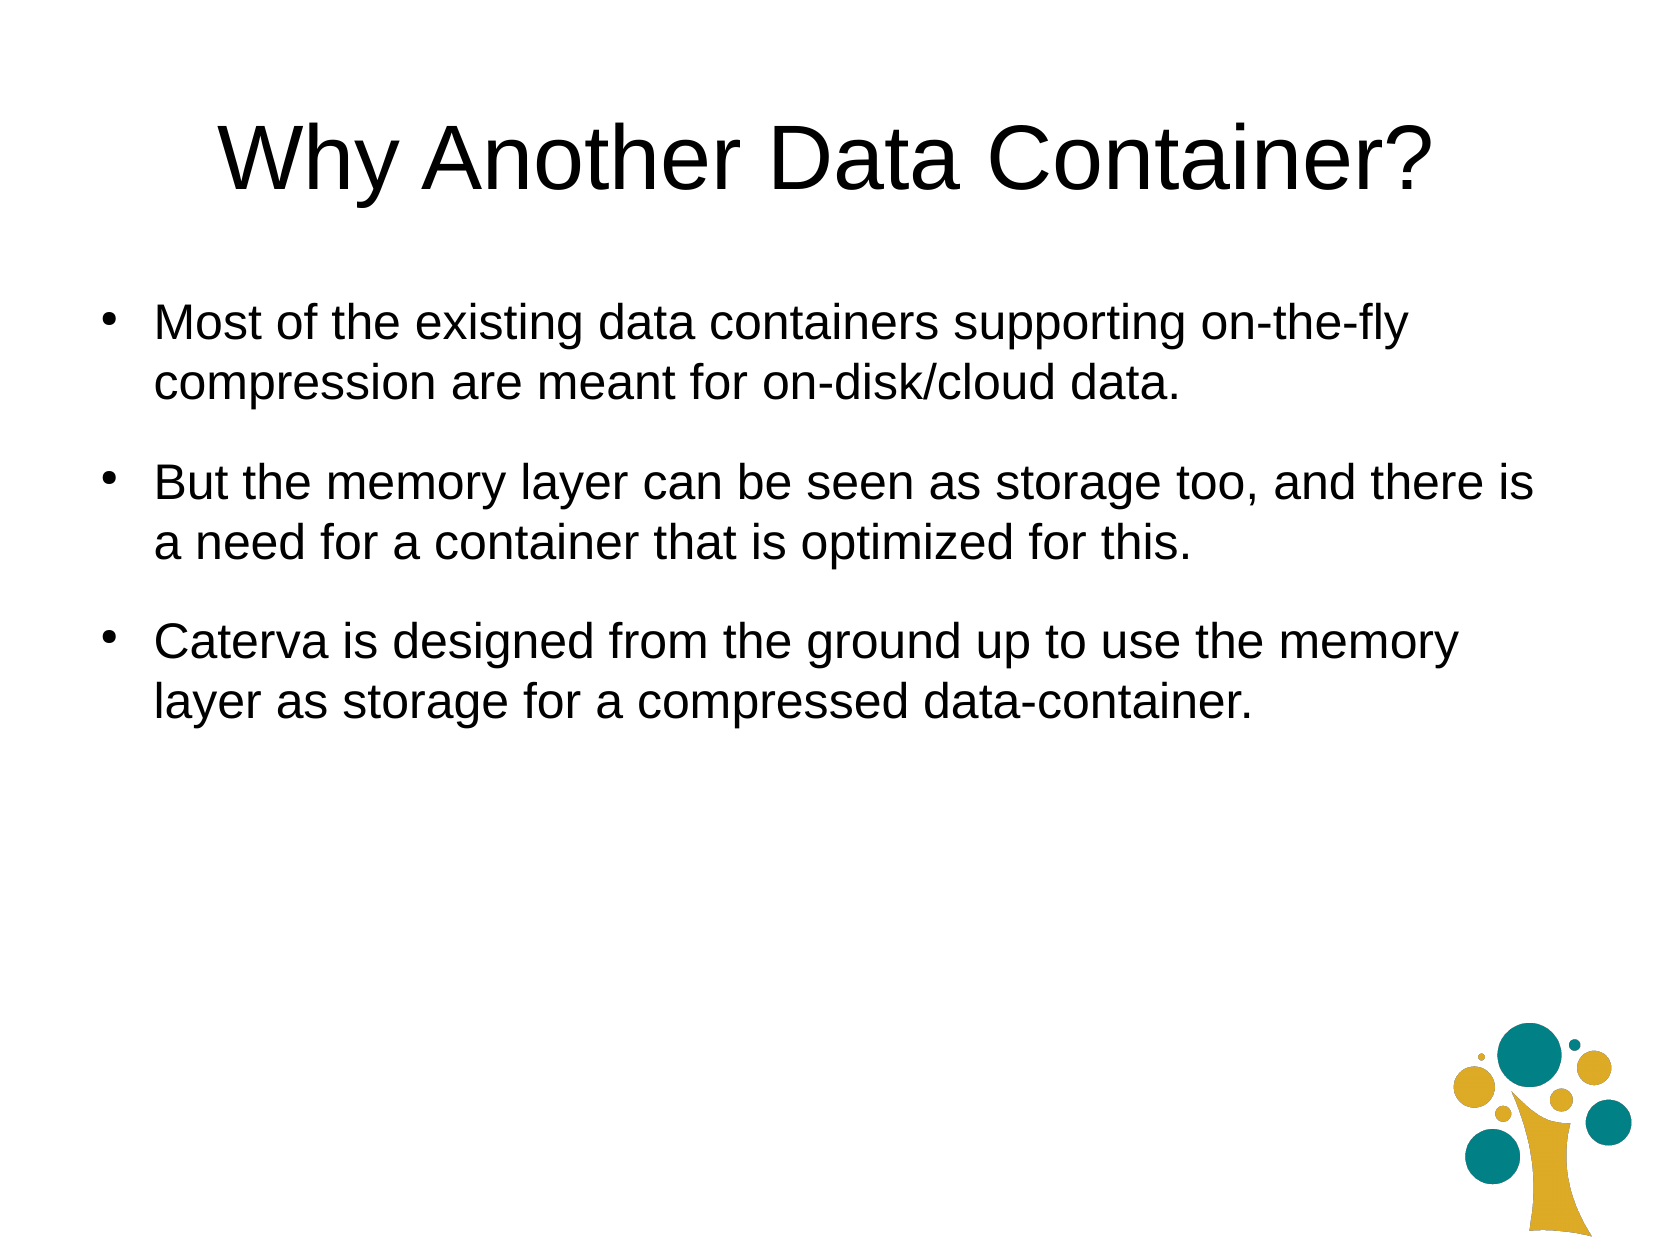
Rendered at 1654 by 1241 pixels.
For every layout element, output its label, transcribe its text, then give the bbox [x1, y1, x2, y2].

title Why Another Data Container? [82, 49, 1571, 257]
picture [1429, 1019, 1650, 1241]
list Most of the existing data containers supporting on-the-fly compression are meant for on-disk/cloud data. But the memory layer can be seen as storage too, and there is a need for a container that is optimized for this. Caterva is designed from the ground up to use the memory layer as storage for a compressed data-container. [82, 290, 1571, 1010]
